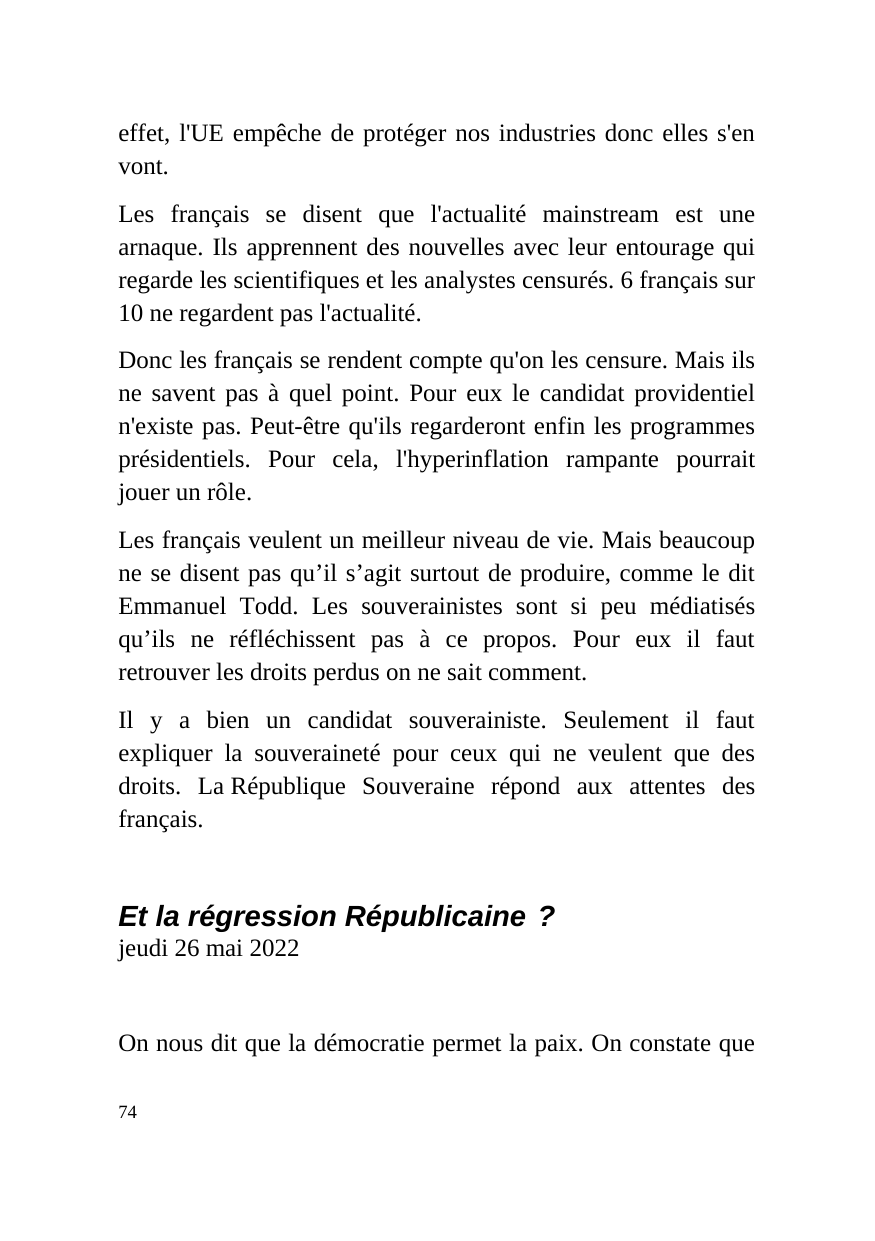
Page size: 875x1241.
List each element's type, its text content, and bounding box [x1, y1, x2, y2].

text Les français se disent que l'actualité mainstream est une arnaque. Ils apprennent des nouvelles avec leur entourage qui regarde les scientifiques et les analystes censurés. 6 français sur 10 ne regardent pas l'actualité. [118, 199, 756, 327]
text effet, l'UE empêche de protéger nos industries donc elles s'en vont. [118, 118, 756, 180]
text Il y a bien un candidat souverainiste. Seulement il faut expliquer la souveraineté pour ceux qui ne veulent que des droits. La République Souveraine répond aux attentes des français. [118, 705, 756, 833]
subtitle Et la régression Républicaine ? [118, 899, 756, 933]
text Donc les français se rendent compte qu'on les censure. Mais ils ne savent pas à quel point. Pour eux le candidat providentiel n'existe pas. Peut-être qu'ils regarderont enfin les programmes présidentiels. Pour cela, l'hyperinflation rampante pourrait jouer un rôle. [118, 345, 756, 506]
text jeudi 26 mai 2022 [118, 933, 756, 961]
text On nous dit que la démocratie permet la paix. On constate que [118, 1028, 756, 1057]
text Les français veulent un meilleur niveau de vie. Mais beaucoup ne se disent pas qu’il s’agit surtout de produire, comme le dit Emmanuel Todd. Les souverainistes sont si peu médiatisés qu’ils ne réfléchissent pas à ce propos. Pour eux il faut retrouver les droits perdus on ne sait comment. [118, 525, 756, 686]
